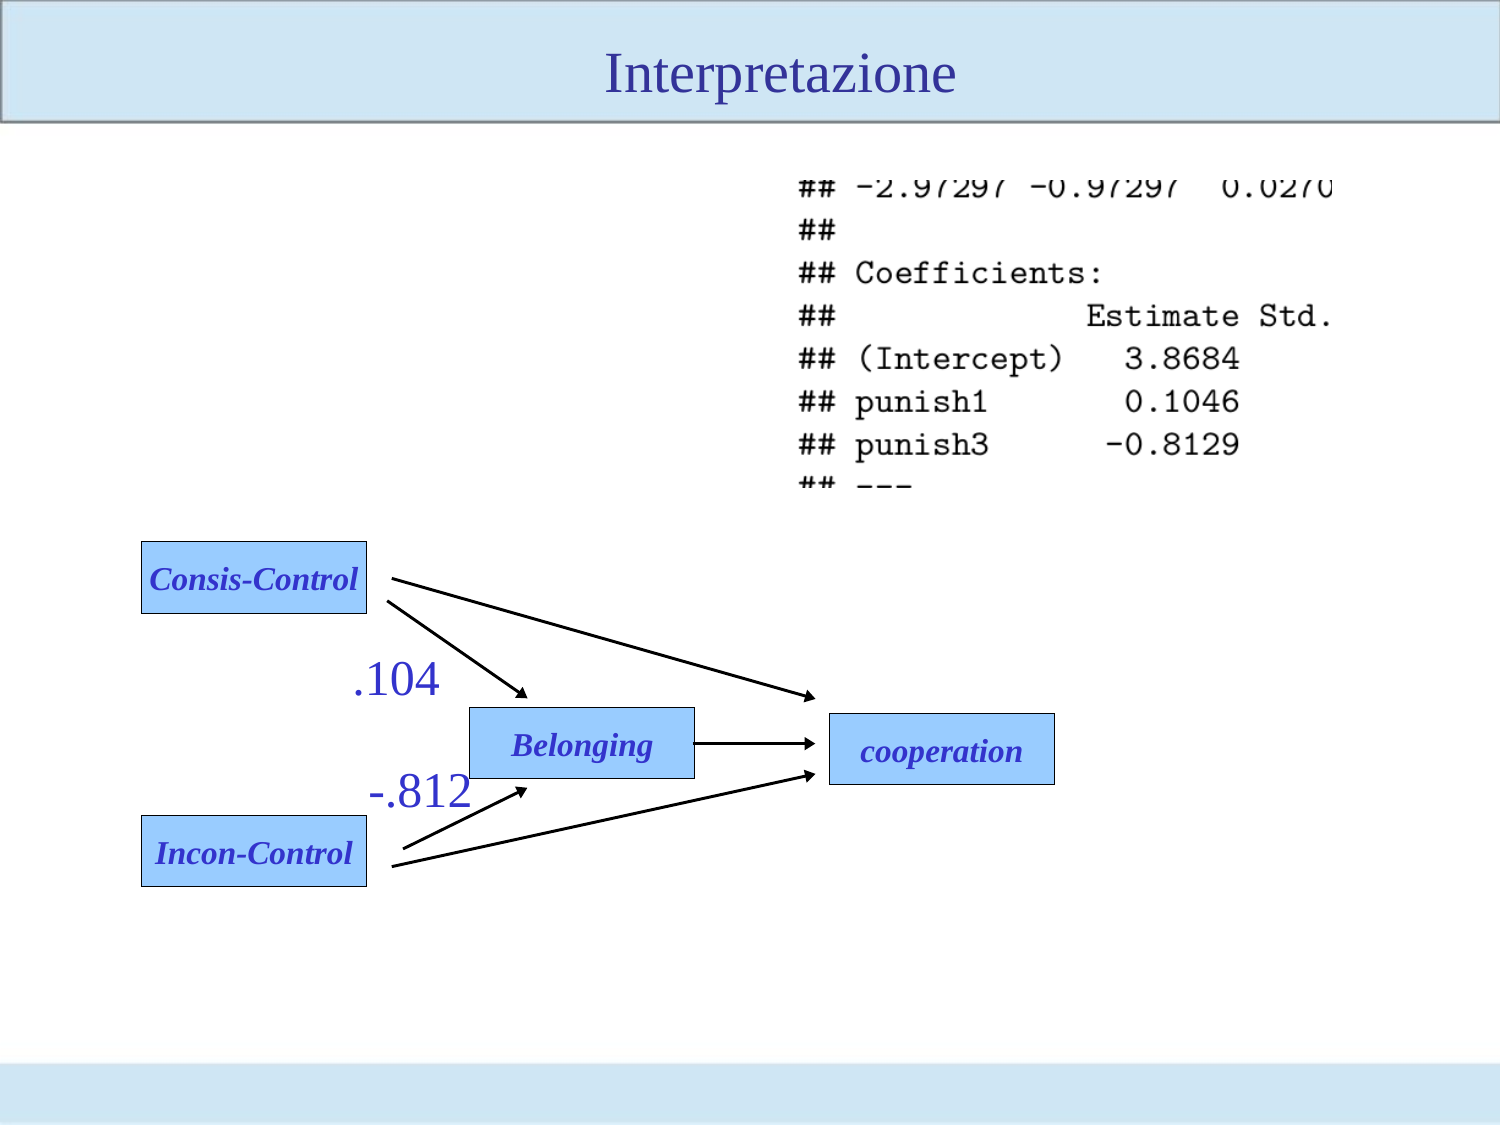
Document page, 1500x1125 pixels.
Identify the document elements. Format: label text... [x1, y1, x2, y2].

text_box .104 [337, 637, 455, 713]
text_box cooperation [829, 713, 1055, 785]
picture [0, 0, 1500, 1125]
text_box Incon-Control [141, 815, 367, 887]
title Interpretazione [249, 21, 1313, 117]
text_box Belonging [469, 707, 695, 779]
text_box -.812 [353, 750, 488, 826]
text_box Consis-Control [141, 541, 367, 614]
